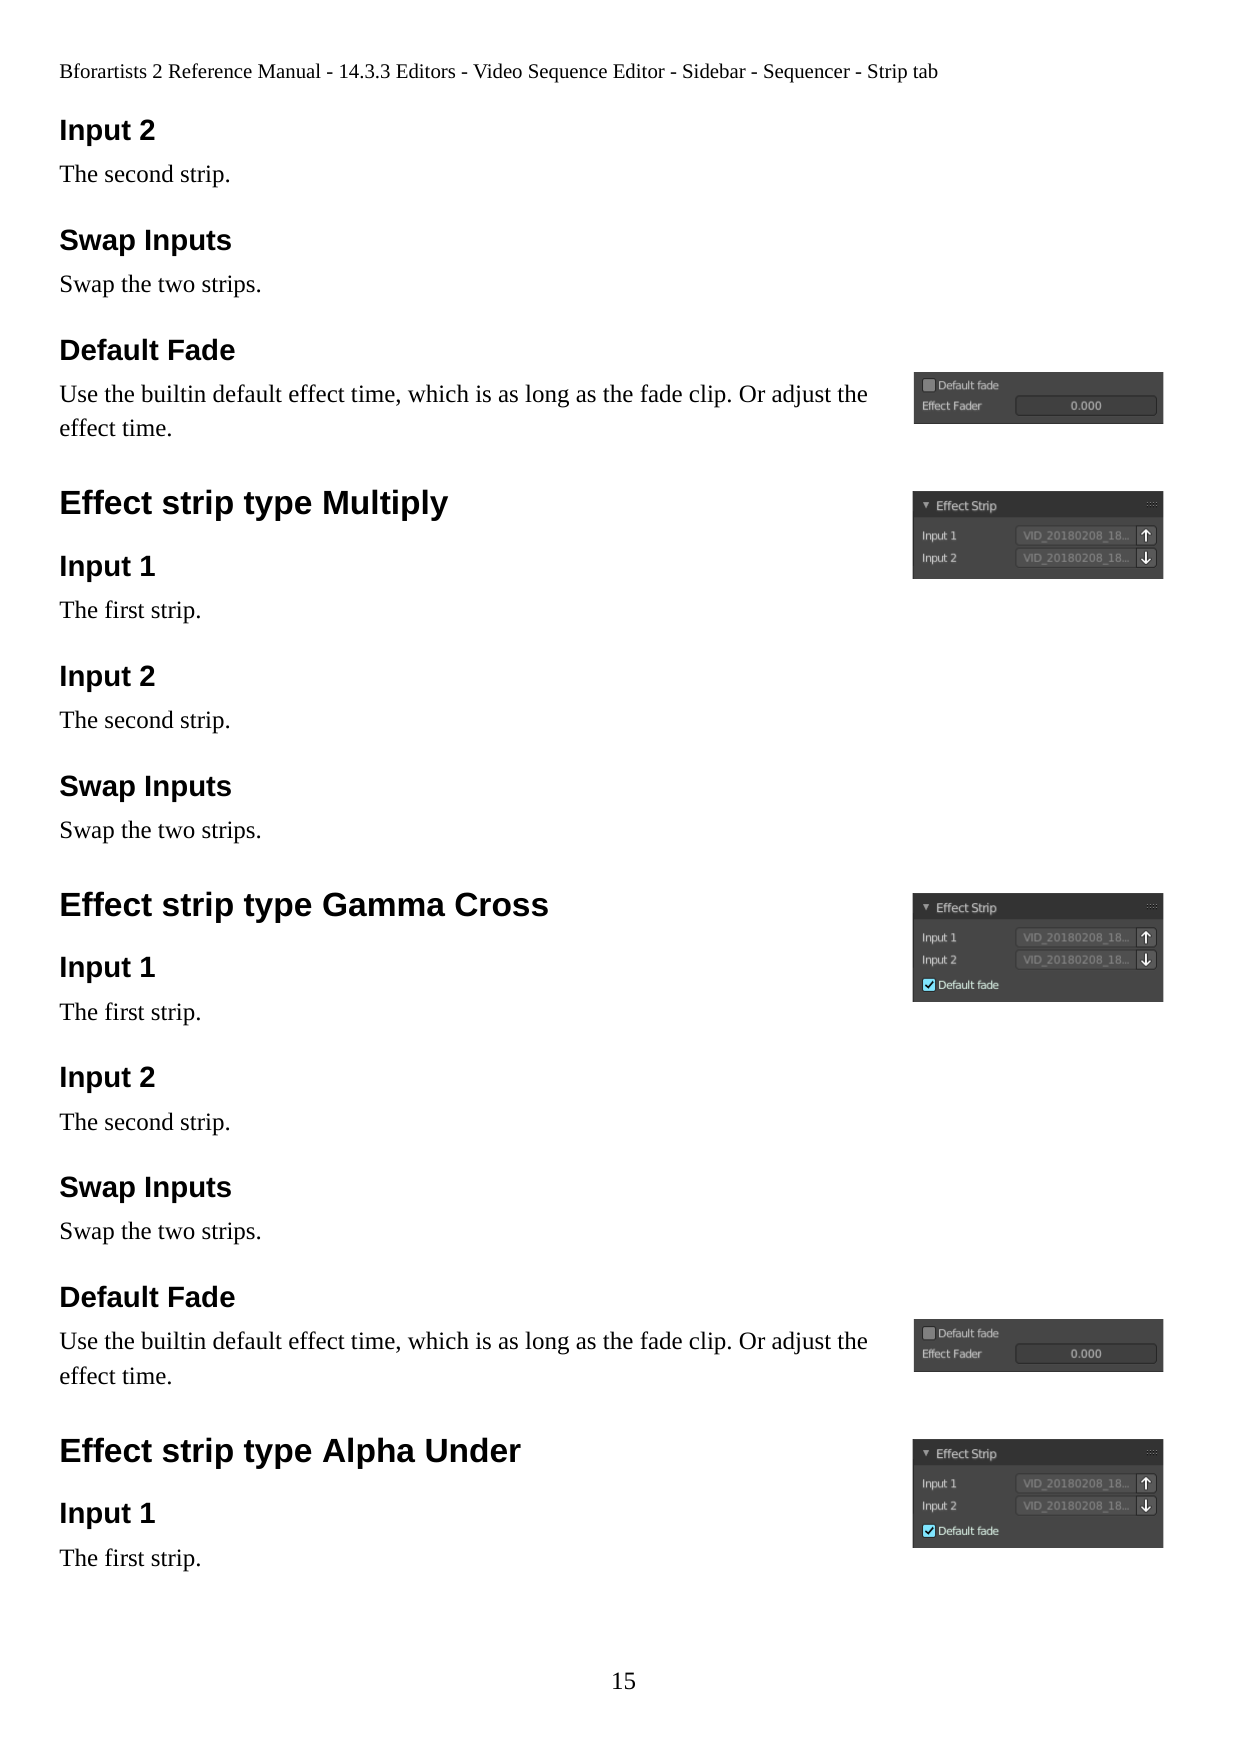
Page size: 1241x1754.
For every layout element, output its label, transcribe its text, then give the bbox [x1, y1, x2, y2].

subtitle Swap Inputs [59, 1170, 1181, 1204]
text The second strip. [59, 159, 1181, 188]
subtitle Effect strip type Gamma Cross [59, 885, 1181, 923]
subtitle Default Fade [59, 332, 1181, 366]
text Use the builtin default effect time, which is as long as the fade clip. Or adjust the effect time. [59, 379, 1181, 442]
subtitle [1164, 1496, 1181, 1530]
subtitle Input 2 [59, 1060, 1181, 1094]
subtitle Input 2 [59, 659, 1181, 692]
subtitle Input 1 [59, 950, 912, 984]
text The first strip. [59, 997, 1181, 1025]
subtitle Input 1 [59, 549, 1181, 582]
subtitle Swap Inputs [59, 222, 1181, 256]
text The second strip. [59, 1107, 1181, 1135]
subtitle Default Fade [59, 1280, 1181, 1314]
subtitle Effect strip type Alpha Under [59, 1431, 1181, 1469]
text Swap the two strips. [59, 269, 1181, 297]
picture [912, 1439, 1164, 1548]
text The first strip. [59, 595, 1181, 624]
picture [913, 1319, 1164, 1372]
subtitle [1164, 950, 1181, 984]
text The second strip. [59, 705, 1181, 734]
subtitle Input 2 [59, 113, 1181, 146]
text Swap the two strips. [59, 815, 1181, 843]
subtitle Input 1 [59, 1496, 912, 1530]
text Use the builtin default effect time, which is as long as the fade clip. Or adjust the effect time. [59, 1326, 1181, 1389]
text Swap the two strips. [59, 1216, 1181, 1245]
subtitle Swap Inputs [59, 768, 1181, 802]
subtitle Effect strip type Multiply [59, 483, 1181, 522]
picture [912, 893, 1164, 1002]
text The first strip. [59, 1543, 1181, 1571]
picture [913, 372, 1164, 424]
picture [912, 491, 1164, 579]
